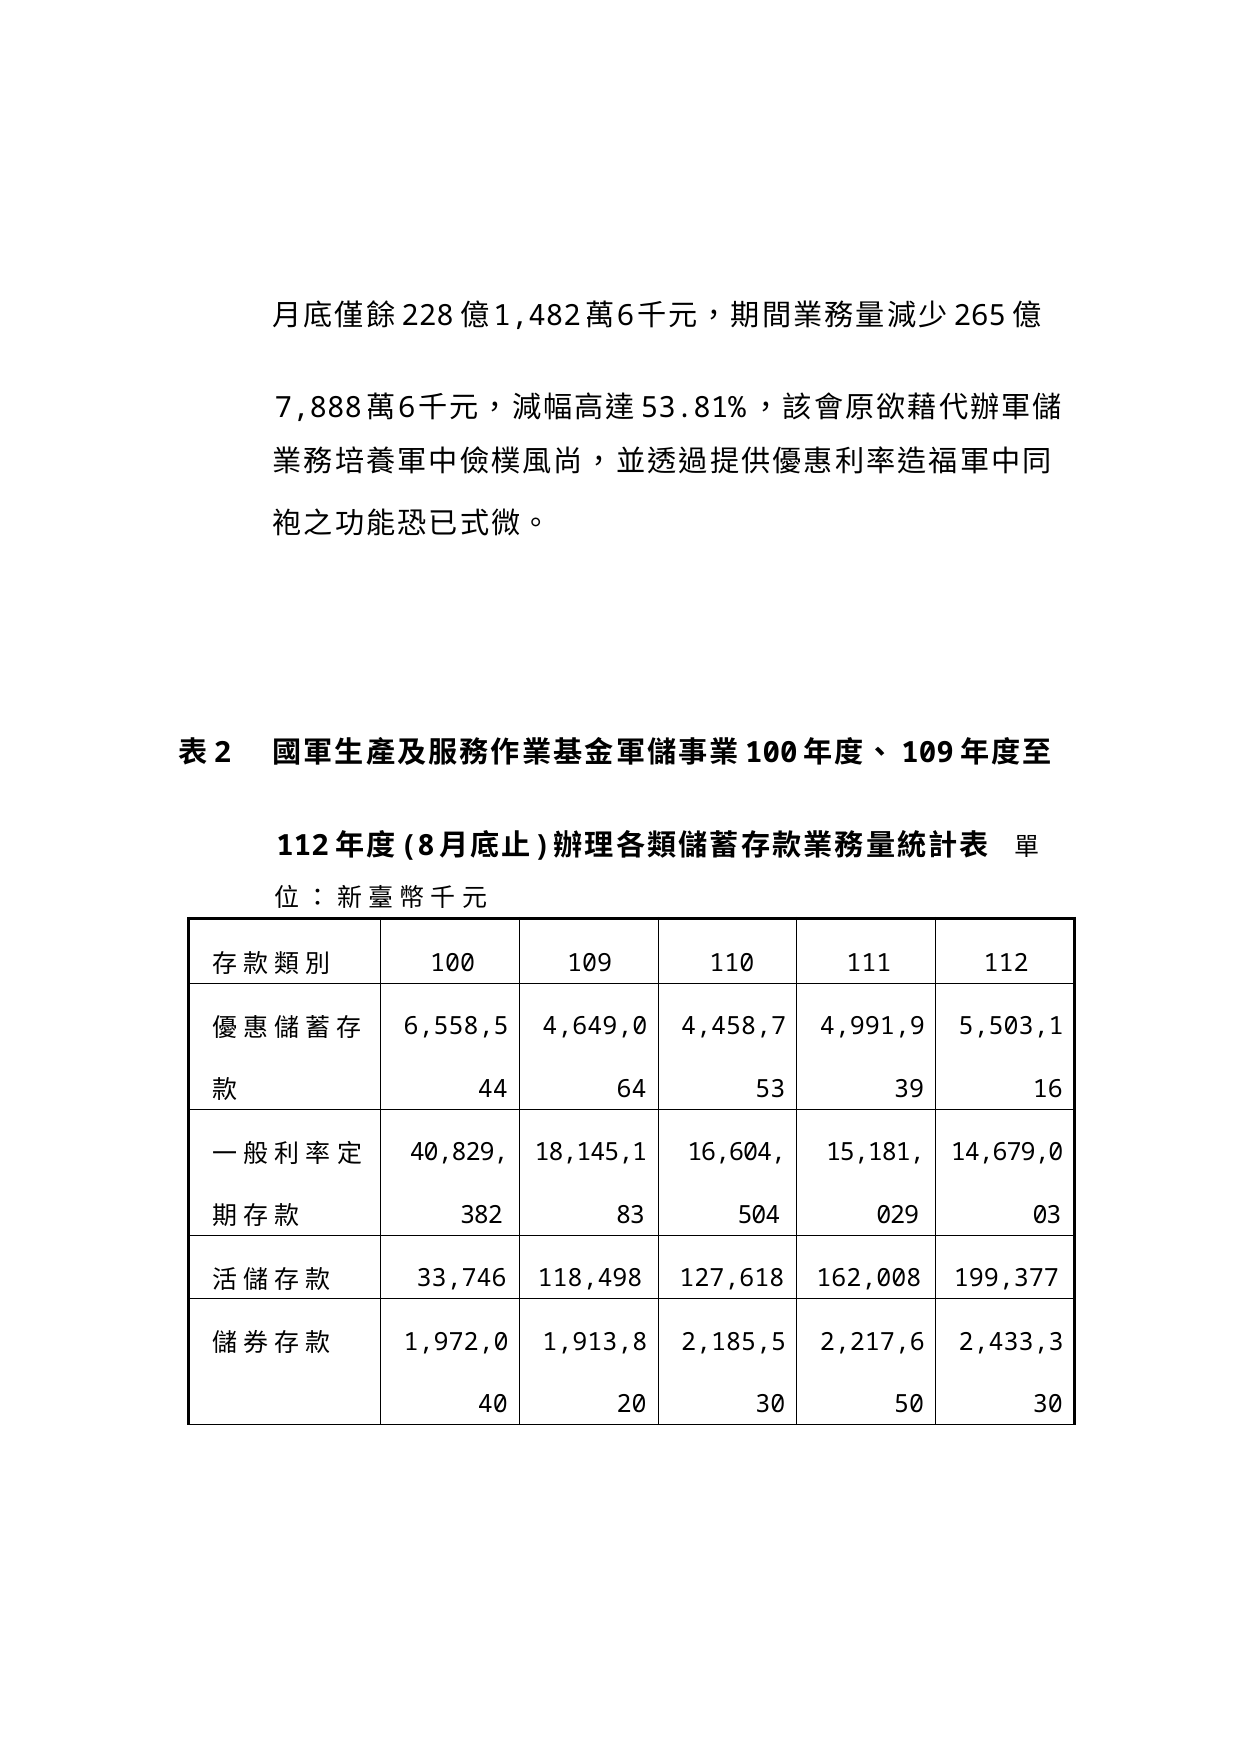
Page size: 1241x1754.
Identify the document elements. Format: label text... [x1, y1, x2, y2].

table_cell 4,991,939 [797, 984, 935, 1108]
table_header 100 [381, 920, 519, 982]
text 月底僅餘228億1,482萬6千元，期間業務量減少265億7,888萬6千元，減幅高達53.81%，該會原欲藉代辦軍儲業務培養軍中儉樸風尚，並透過提供優惠利率造福軍中同袍之功能恐已式微。 [266, 229, 1063, 542]
table_cell 162,008 [797, 1236, 935, 1298]
table_header 110 [659, 920, 796, 982]
table_cell 2,185,530 [659, 1299, 796, 1424]
table_cell 18,145,183 [520, 1110, 658, 1234]
table_cell 儲券存款 [190, 1299, 380, 1424]
table_cell 6,558,544 [381, 984, 519, 1108]
table_cell 2,433,330 [936, 1299, 1073, 1424]
table_cell 33,746 [381, 1236, 519, 1298]
table_cell 118,498 [520, 1236, 658, 1298]
table_cell 199,377 [936, 1236, 1073, 1298]
table_cell 4,649,064 [520, 984, 658, 1108]
table_header 112 [936, 920, 1073, 982]
table_cell 1,972,040 [381, 1299, 519, 1424]
table_header 存款類別 [190, 920, 380, 982]
table_cell 40,829,382 [381, 1110, 519, 1234]
table_header 111 [797, 920, 935, 982]
table_cell 15,181,029 [797, 1110, 935, 1234]
table_cell 2,217,650 [797, 1299, 935, 1424]
table_cell 14,679,003 [936, 1110, 1073, 1234]
table_cell 5,503,116 [936, 984, 1073, 1108]
table_cell 一般利率定期存款 [190, 1110, 380, 1234]
text 表2 國軍生產及服務作業基金軍儲事業100年度、109年度至112年度(8月底止)辦理各類儲蓄存款業務量統計表 單位：新臺幣千元 [177, 667, 1063, 917]
table_cell 1,913,820 [520, 1299, 658, 1424]
table_header 109 [520, 920, 658, 982]
table_cell 活儲存款 [190, 1236, 380, 1298]
table_cell 優惠儲蓄存款 [190, 984, 380, 1108]
table_cell 16,604,504 [659, 1110, 796, 1234]
table_cell 4,458,753 [659, 984, 796, 1108]
table_cell 127,618 [659, 1236, 796, 1298]
